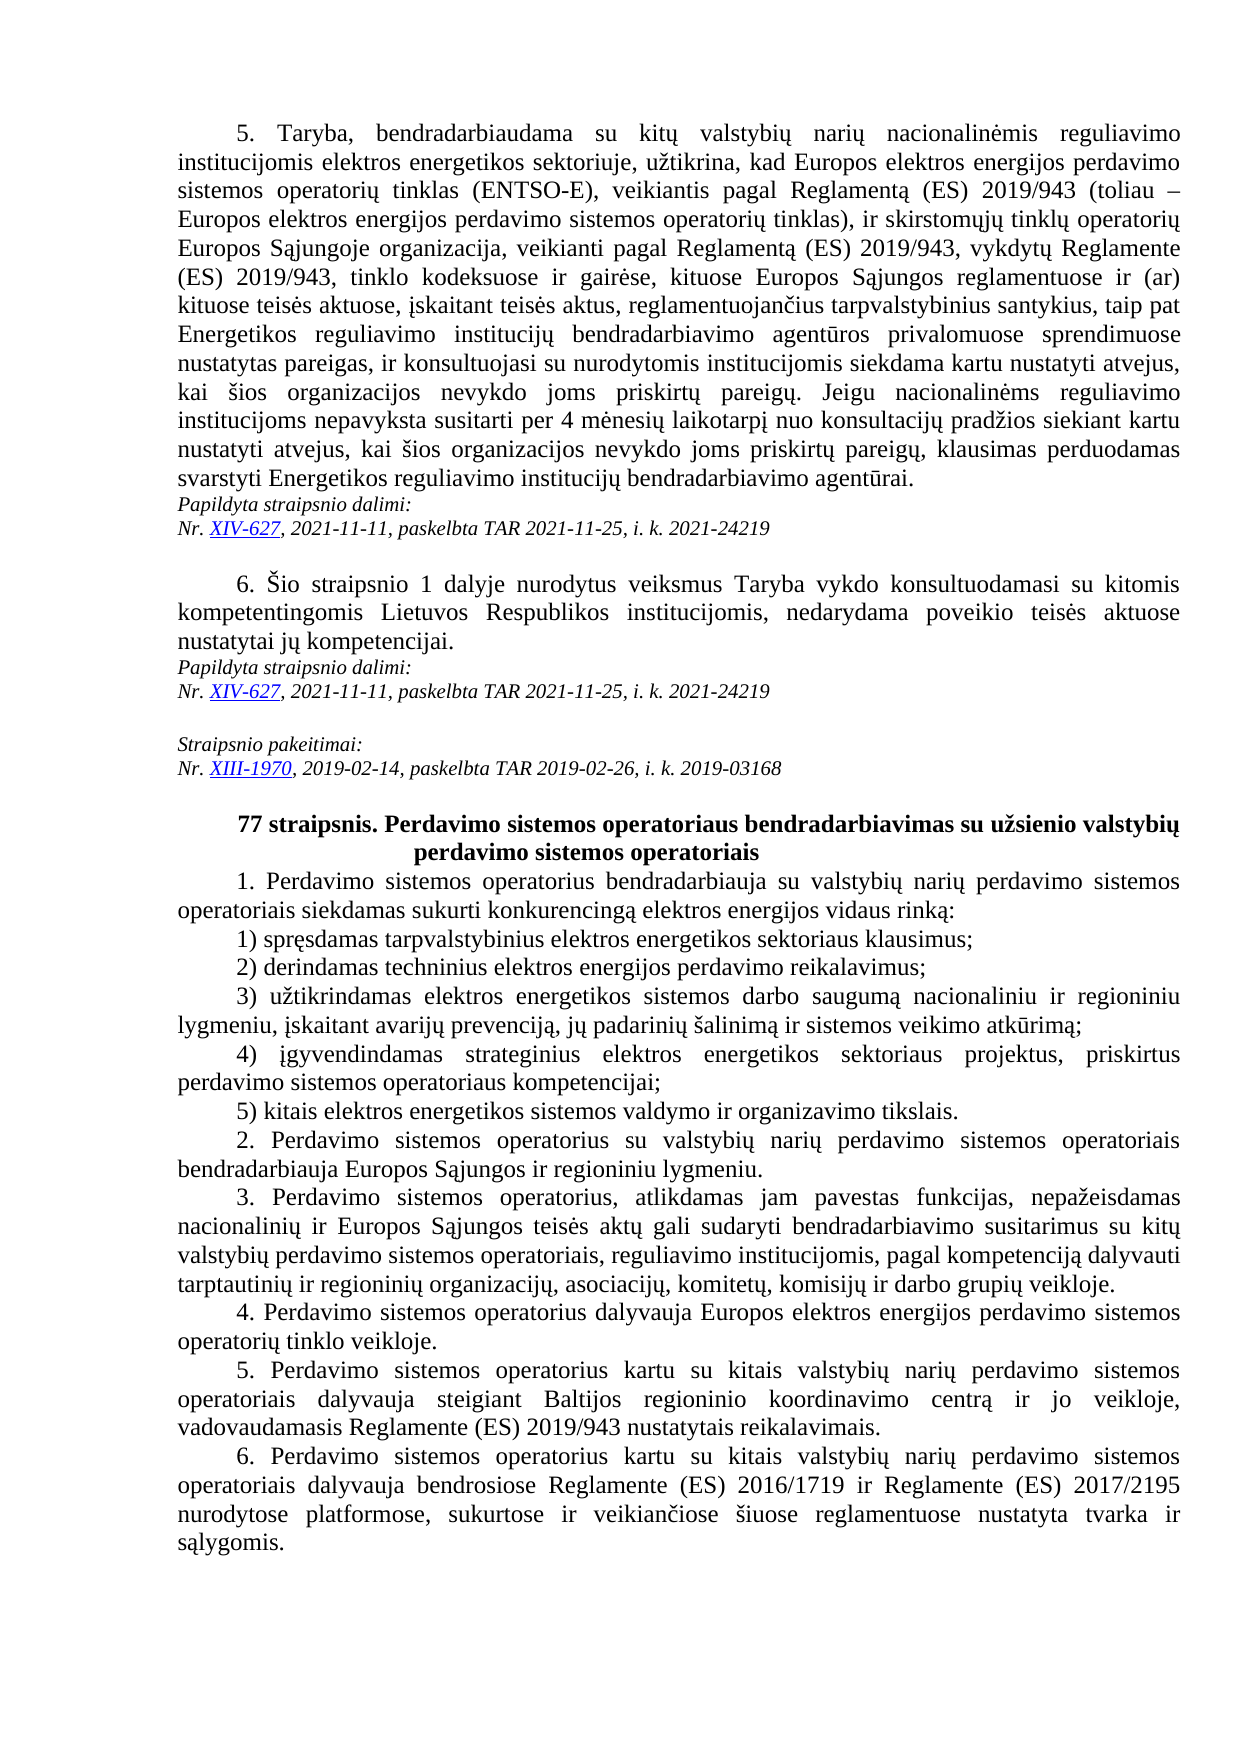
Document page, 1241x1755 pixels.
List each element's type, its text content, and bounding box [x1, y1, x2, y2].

text 3) užtikrindamas elektros energetikos sistemos darbo saugumą nacionaliniu ir regioniniu lygmeniu, įskaitant avarijų prevenciją, jų padarinių šalinimą ir sistemos veikimo atkūrimą; [177, 981, 1181, 1039]
text 1. Perdavimo sistemos operatorius bendradarbiauja su valstybių narių perdavimo sistemos operatoriais siekdamas sukurti konkurencingą elektros energijos vidaus rinką: [177, 866, 1181, 924]
text Nr. XIII-1970, 2019-02-14, paskelbta TAR 2019-02-26, i. k. 2019-03168 [177, 756, 1181, 780]
text Papildyta straipsnio dalimi: [177, 655, 1181, 679]
text 77 straipsnis. Perdavimo sistemos operatoriaus bendradarbiavimas su užsienio valstybių perdavimo sistemos operatoriais [237, 809, 1181, 866]
text 2. Perdavimo sistemos operatorius su valstybių narių perdavimo sistemos operatoriais bendradarbiauja Europos Sąjungos ir regioniniu lygmeniu. [177, 1125, 1181, 1182]
text 4) įgyvendindamas strateginius elektros energetikos sektoriaus projektus, priskirtus perdavimo sistemos operatoriaus kompetencijai; [177, 1039, 1181, 1096]
text 5. Taryba, bendradarbiaudama su kitų valstybių narių nacionalinėmis reguliavimo institucijomis elektros energetikos sektoriuje, užtikrina, kad Europos elektros energijos perdavimo sistemos operatorių tinklas (ENTSO-E), veikiantis pagal Reglamentą (ES) 2019/943 (toliau – Europos elektros energijos perdavimo sistemos operatorių tinklas), ir skirstomųjų tinklų operatorių Europos Sąjungoje organizacija, veikianti pagal Reglamentą (ES) 2019/943, vykdytų Reglamente (ES) 2019/943, tinklo kodeksuose ir gairėse, kituose Europos Sąjungos reglamentuose ir (ar) kituose teisės aktuose, įskaitant teisės aktus, reglamentuojančius tarpvalstybinius santykius, taip pat Energetikos reguliavimo institucijų bendradarbiavimo agentūros privalomuose sprendimuose nustatytas pareigas, ir konsultuojasi su nurodytomis institucijomis siekdama kartu nustatyti atvejus, kai šios organizacijos nevykdo joms priskirtų pareigų. Jeigu nacionalinėms reguliavimo institucijoms nepavyksta susitarti per 4 mėnesių laikotarpį nuo konsultacijų pradžios siekiant kartu nustatyti atvejus, kai šios organizacijos nevykdo joms priskirtų pareigų, klausimas perduodamas svarstyti Energetikos reguliavimo institucijų bendradarbiavimo agentūrai. [177, 118, 1181, 492]
text Papildyta straipsnio dalimi: [177, 492, 1181, 516]
text 6. Šio straipsnio 1 dalyje nurodytus veiksmus Taryba vykdo konsultuodamasi su kitomis kompetentingomis Lietuvos Respublikos institucijomis, nedarydama poveikio teisės aktuose nustatytai jų kompetencijai. [177, 569, 1181, 655]
text Nr. XIV-627, 2021-11-11, paskelbta TAR 2021-11-25, i. k. 2021-24219 [177, 679, 1181, 703]
text 6. Perdavimo sistemos operatorius kartu su kitais valstybių narių perdavimo sistemos operatoriais dalyvauja bendrosiose Reglamente (ES) 2016/1719 ir Reglamente (ES) 2017/2195 nurodytose platformose, sukurtose ir veikiančiose šiuose reglamentuose nustatyta tvarka ir sąlygomis. [177, 1441, 1181, 1556]
text 1) spręsdamas tarpvalstybinius elektros energetikos sektoriaus klausimus; [177, 924, 1181, 952]
text 3. Perdavimo sistemos operatorius, atlikdamas jam pavestas funkcijas, nepažeisdamas nacionalinių ir Europos Sąjungos teisės aktų gali sudaryti bendradarbiavimo susitarimus su kitų valstybių perdavimo sistemos operatoriais, reguliavimo institucijomis, pagal kompetenciją dalyvauti tarptautinių ir regioninių organizacijų, asociacijų, komitetų, komisijų ir darbo grupių veikloje. [177, 1182, 1181, 1297]
text 4. Perdavimo sistemos operatorius dalyvauja Europos elektros energijos perdavimo sistemos operatorių tinklo veikloje. [177, 1297, 1181, 1355]
text 2) derindamas techninius elektros energijos perdavimo reikalavimus; [177, 952, 1181, 981]
text Nr. XIV-627, 2021-11-11, paskelbta TAR 2021-11-25, i. k. 2021-24219 [177, 516, 1181, 540]
text 5) kitais elektros energetikos sistemos valdymo ir organizavimo tikslais. [177, 1096, 1181, 1125]
text 5. Perdavimo sistemos operatorius kartu su kitais valstybių narių perdavimo sistemos operatoriais dalyvauja steigiant Baltijos regioninio koordinavimo centrą ir jo veikloje, vadovaudamasis Reglamente (ES) 2019/943 nustatytais reikalavimais. [177, 1355, 1181, 1441]
text Straipsnio pakeitimai: [177, 732, 1181, 756]
